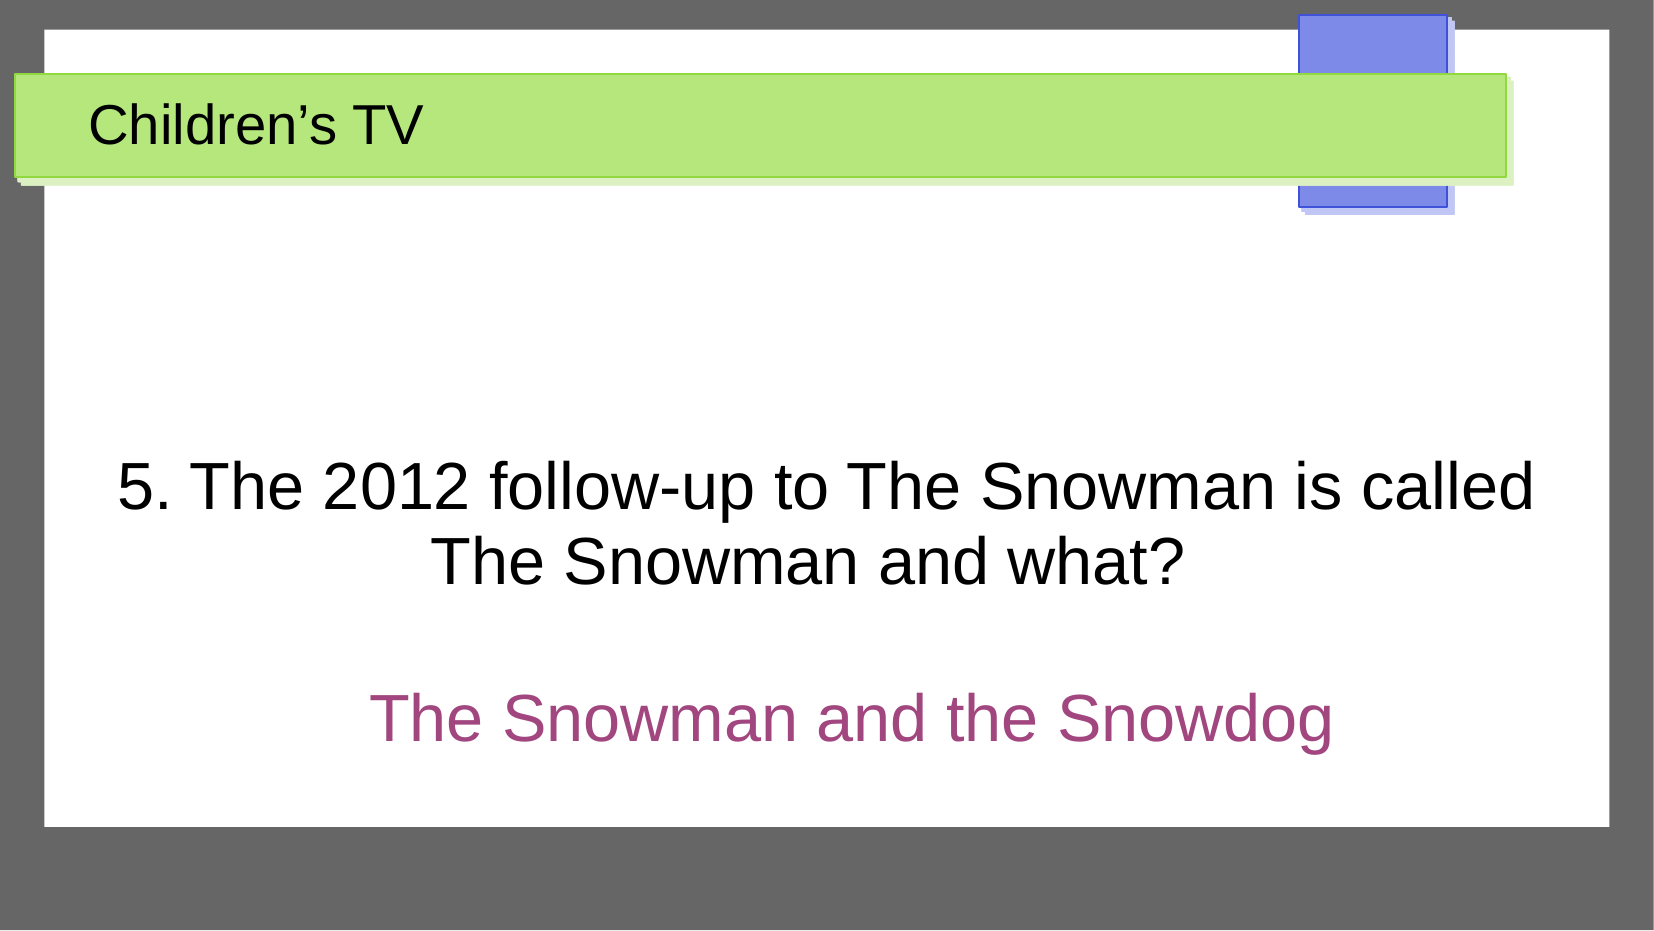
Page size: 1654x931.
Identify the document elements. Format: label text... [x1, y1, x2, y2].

text_box The Snowman and the Snowdog [354, 673, 1351, 763]
title Children’s TV [88, 73, 1506, 178]
text_box 5. The 2012 follow-up to The Snowman is called The Snowman and what? [88, 236, 1565, 813]
